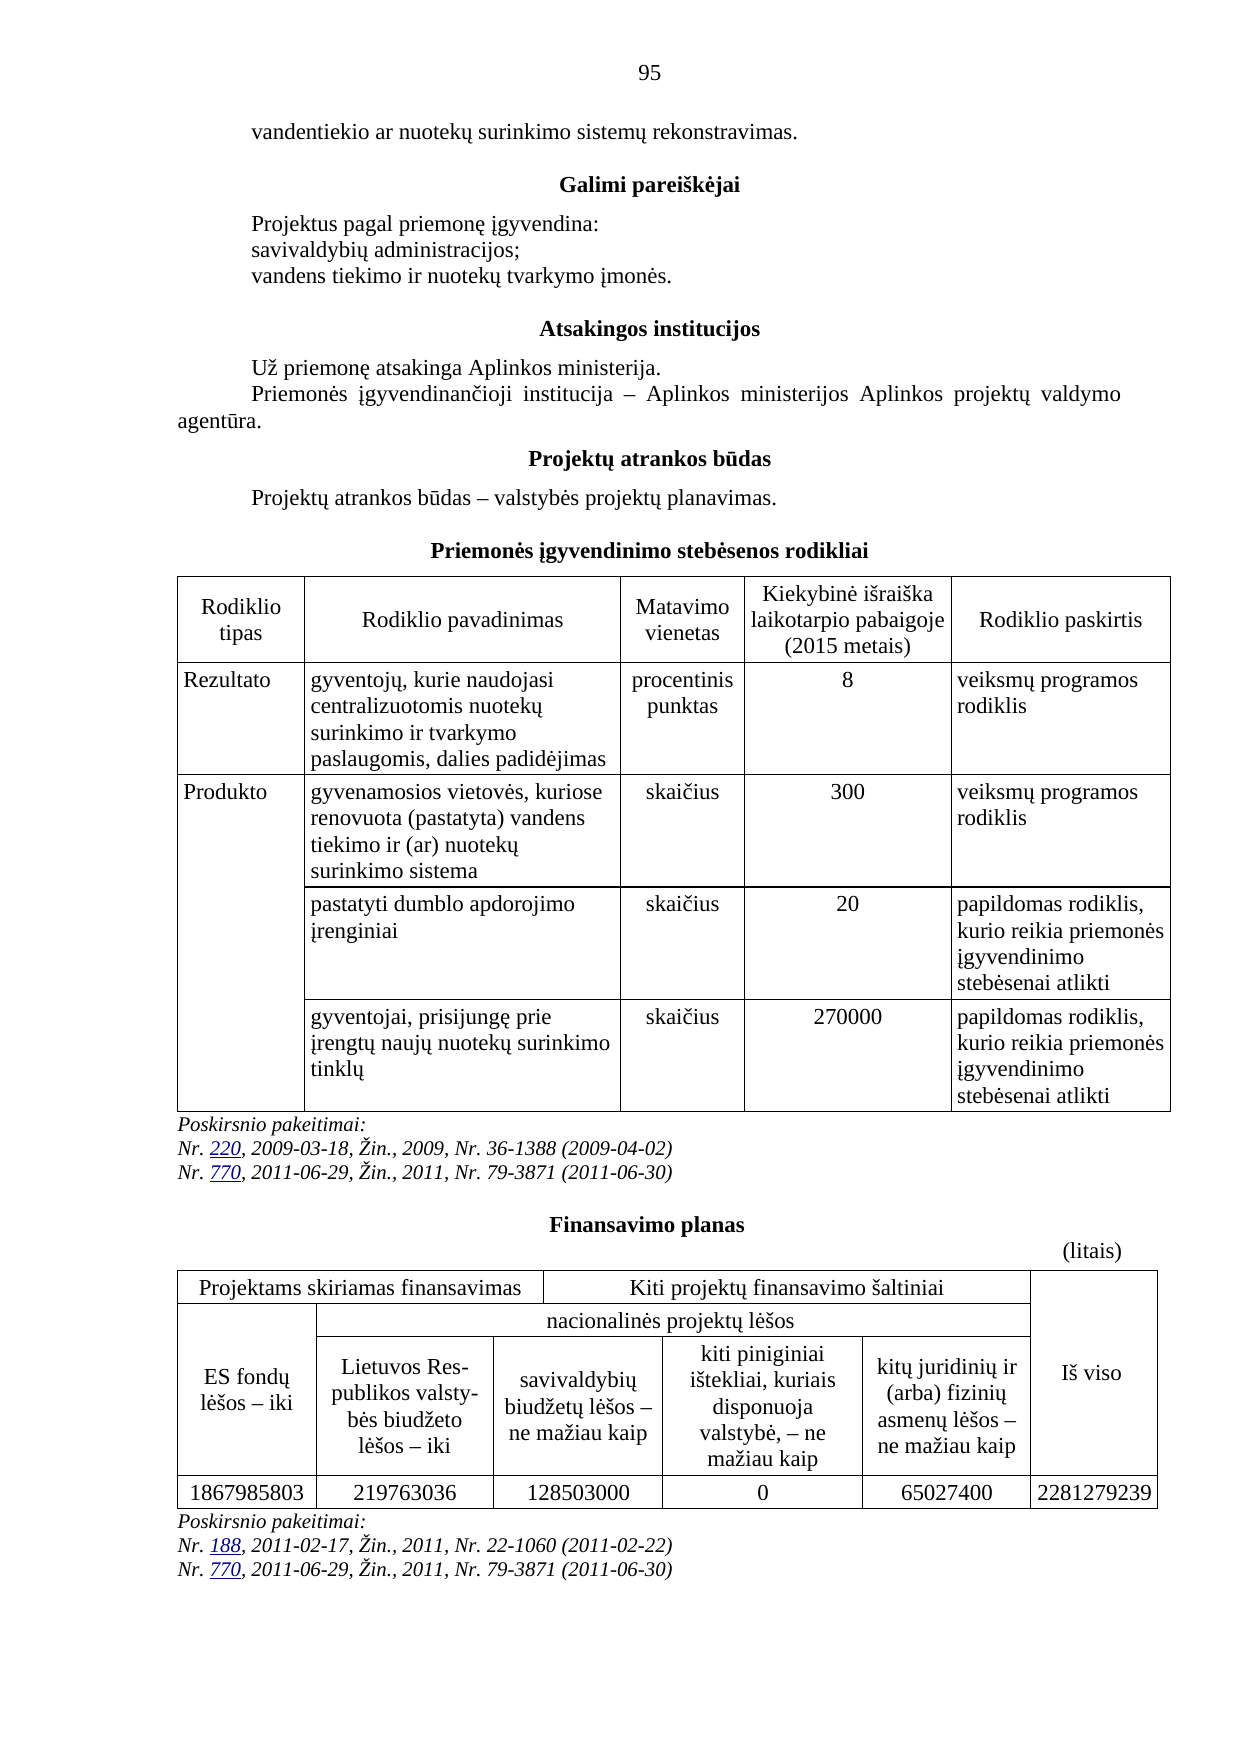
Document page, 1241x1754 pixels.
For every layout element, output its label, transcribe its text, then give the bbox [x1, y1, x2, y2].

table_cell 270000 [745, 1000, 951, 1111]
text vandens tiekimo ir nuotekų tvarkymo įmonės. [177, 262, 1122, 289]
table_header Rodiklio tipas [178, 577, 304, 662]
text Galimi pareiškėjai [177, 171, 1122, 197]
text Poskirsnio pakeitimai: [177, 1112, 1122, 1136]
table_cell papildomas rodiklis, kurio reikia priemonės įgyvendinimo stebėsenai atlikti [952, 888, 1170, 999]
text Priemonės įgyvendinimo stebėsenos rodikliai [177, 537, 1122, 563]
table_cell procentinis punktas [621, 663, 744, 774]
table_cell 20 [745, 888, 951, 999]
table_cell 219763036 [317, 1476, 493, 1508]
table_cell Produkto [178, 775, 304, 999]
table_cell gyvenamosios vietovės, kuriose renovuota (pastatyta) vandens tiekimo ir (ar) nuotekų surinkimo sistema [305, 775, 620, 886]
text Nr. 188, 2011-02-17, Žin., 2011, Nr. 22-1060 (2011-02-22) [177, 1533, 1122, 1557]
text Projektų atrankos būdas [177, 446, 1122, 472]
table_cell 128503000 [494, 1476, 662, 1508]
table_cell veiksmų programos rodiklis [952, 663, 1170, 774]
table_cell 1867985803 [178, 1476, 316, 1508]
table_header Rodiklio paskirtis [952, 577, 1170, 662]
table_cell savivaldybių biudžetų lėšos – ne mažiau kaip [494, 1337, 662, 1475]
table_cell Rezultato [178, 663, 304, 774]
table_header Rodiklio pavadinimas [305, 577, 620, 662]
table_cell 65027400 [863, 1476, 1030, 1508]
text Poskirsnio pakeitimai: [177, 1509, 1122, 1533]
text Nr. 220, 2009-03-18, Žin., 2009, Nr. 36-1388 (2009-04-02) [177, 1136, 1122, 1160]
table_cell nacionalinės projektų lėšos [317, 1304, 1030, 1336]
table_cell veiksmų programos rodiklis [952, 775, 1170, 886]
table_header Iš viso [1031, 1271, 1157, 1475]
table_cell 300 [745, 775, 951, 886]
table_cell 8 [745, 663, 951, 774]
text savivaldybių administracijos; [177, 236, 1122, 262]
text Nr. 770, 2011-06-29, Žin., 2011, Nr. 79-3871 (2011-06-30) [177, 1160, 1122, 1184]
table_header Projektams skiriamas finansavimas [178, 1271, 543, 1303]
text Finansavimo planas [177, 1211, 1122, 1237]
table_cell skaičius [621, 888, 744, 999]
text Priemonės įgyvendinančioji institucija – Aplinkos ministerijos Aplinkos projektų valdymo agentūra. [177, 380, 1122, 433]
text vandentiekio ar nuotekų surinkimo sistemų rekonstravimas. [177, 118, 1122, 144]
table_header Kiekybinė išraiška laikotarpio pabaigoje (2015 metais) [745, 577, 951, 662]
table_cell skaičius [621, 775, 744, 886]
text Projektų atrankos būdas – valstybės projektų planavimas. [177, 484, 1122, 511]
table_cell [178, 999, 304, 1111]
table_cell skaičius [621, 1000, 744, 1111]
table_header Matavimo vienetas [621, 577, 744, 662]
text (litais) [177, 1237, 1122, 1263]
table_header Kiti projektų finansavimo šaltiniai [544, 1271, 1030, 1303]
text Projektus pagal priemonę įgyvendina: [177, 210, 1122, 236]
table_cell kitų juridinių ir (arba) fizinių asmenų lėšos – ne mažiau kaip [863, 1337, 1030, 1475]
table_cell gyventojų, kurie naudojasi centralizuotomis nuotekų surinkimo ir tvarkymo paslaugomis, dalies padidėjimas [305, 663, 620, 774]
text Nr. 770, 2011-06-29, Žin., 2011, Nr. 79-3871 (2011-06-30) [177, 1557, 1122, 1581]
table_cell pastatyti dumblo apdorojimo įrenginiai [305, 888, 620, 999]
table_cell 2281279239 [1031, 1476, 1157, 1508]
table_cell Lietuvos Res­publikos valsty­bės biudžeto lėšos – iki [317, 1337, 493, 1475]
table_cell kiti piniginiai ištekliai, kuriais disponuoja valstybė, – ne mažiau kaip [663, 1337, 862, 1475]
table_cell ES fondų lėšos – iki [178, 1304, 316, 1475]
table_cell gyventojai, prisijungę prie įrengtų naujų nuotekų surinkimo tinklų [305, 1000, 620, 1111]
table_cell 0 [663, 1476, 862, 1508]
text Atsakingos institucijos [177, 315, 1122, 341]
text Už priemonę atsakinga Aplinkos ministerija. [177, 354, 1122, 380]
table_cell papildomas rodiklis, kurio reikia priemonės įgyvendinimo stebėsenai atlikti [952, 1000, 1170, 1111]
